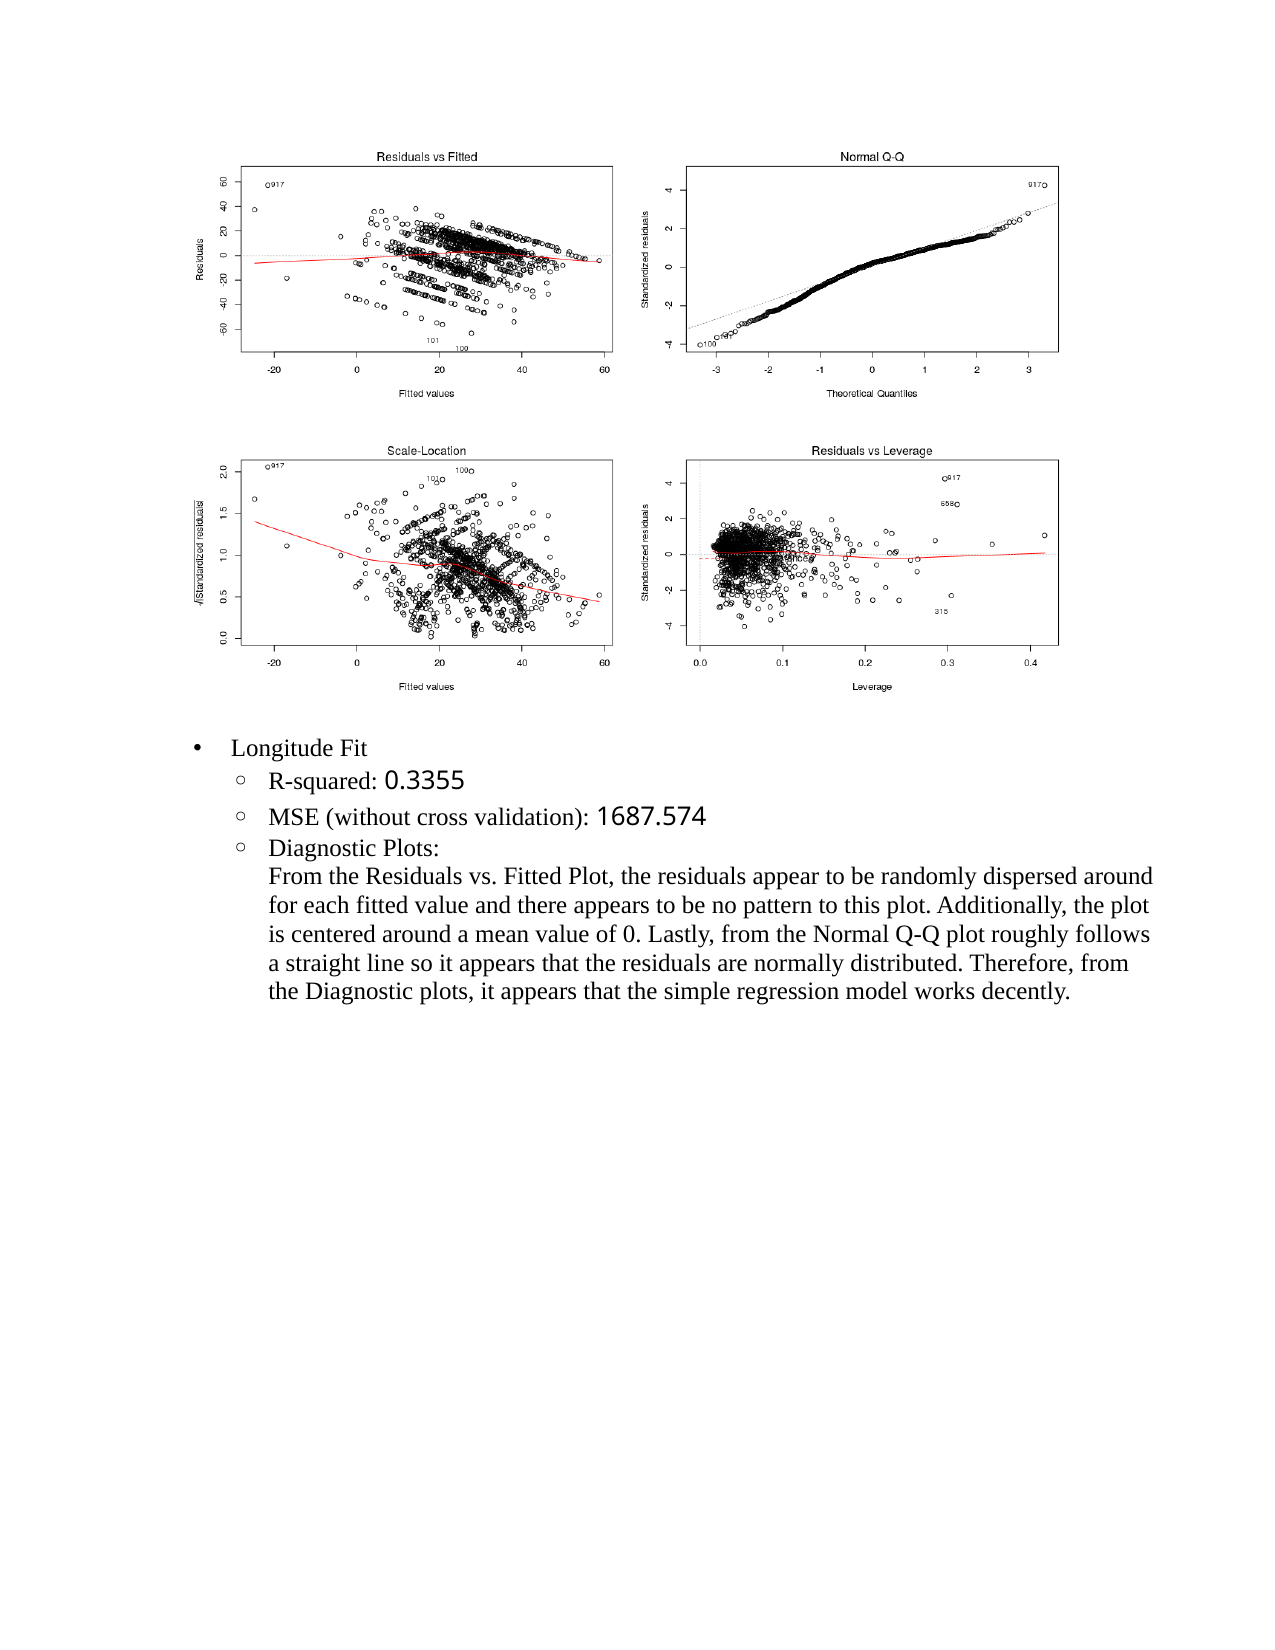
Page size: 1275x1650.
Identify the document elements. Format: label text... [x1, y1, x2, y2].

list Diagnostic Plots: From the Residuals vs. Fitted Plot, the residuals appear to be randomly dispersed around for each fitted value and there appears to be no pattern to this plot. Additionally, the plot is centered around a mean value of 0. Lastly, from the Normal Q-Q plot roughly follows a straight line so it appears that the residuals are normally distributed. Therefore, from the Diagnostic plots, it appears that the simple regression model works decently. [231, 833, 1157, 1005]
picture [192, 118, 1083, 705]
list MSE (without cross validation): 1687.574 [231, 797, 1157, 833]
list Longitude Fit [193, 733, 1157, 762]
list R-squared: 0.3355 [231, 762, 1157, 797]
